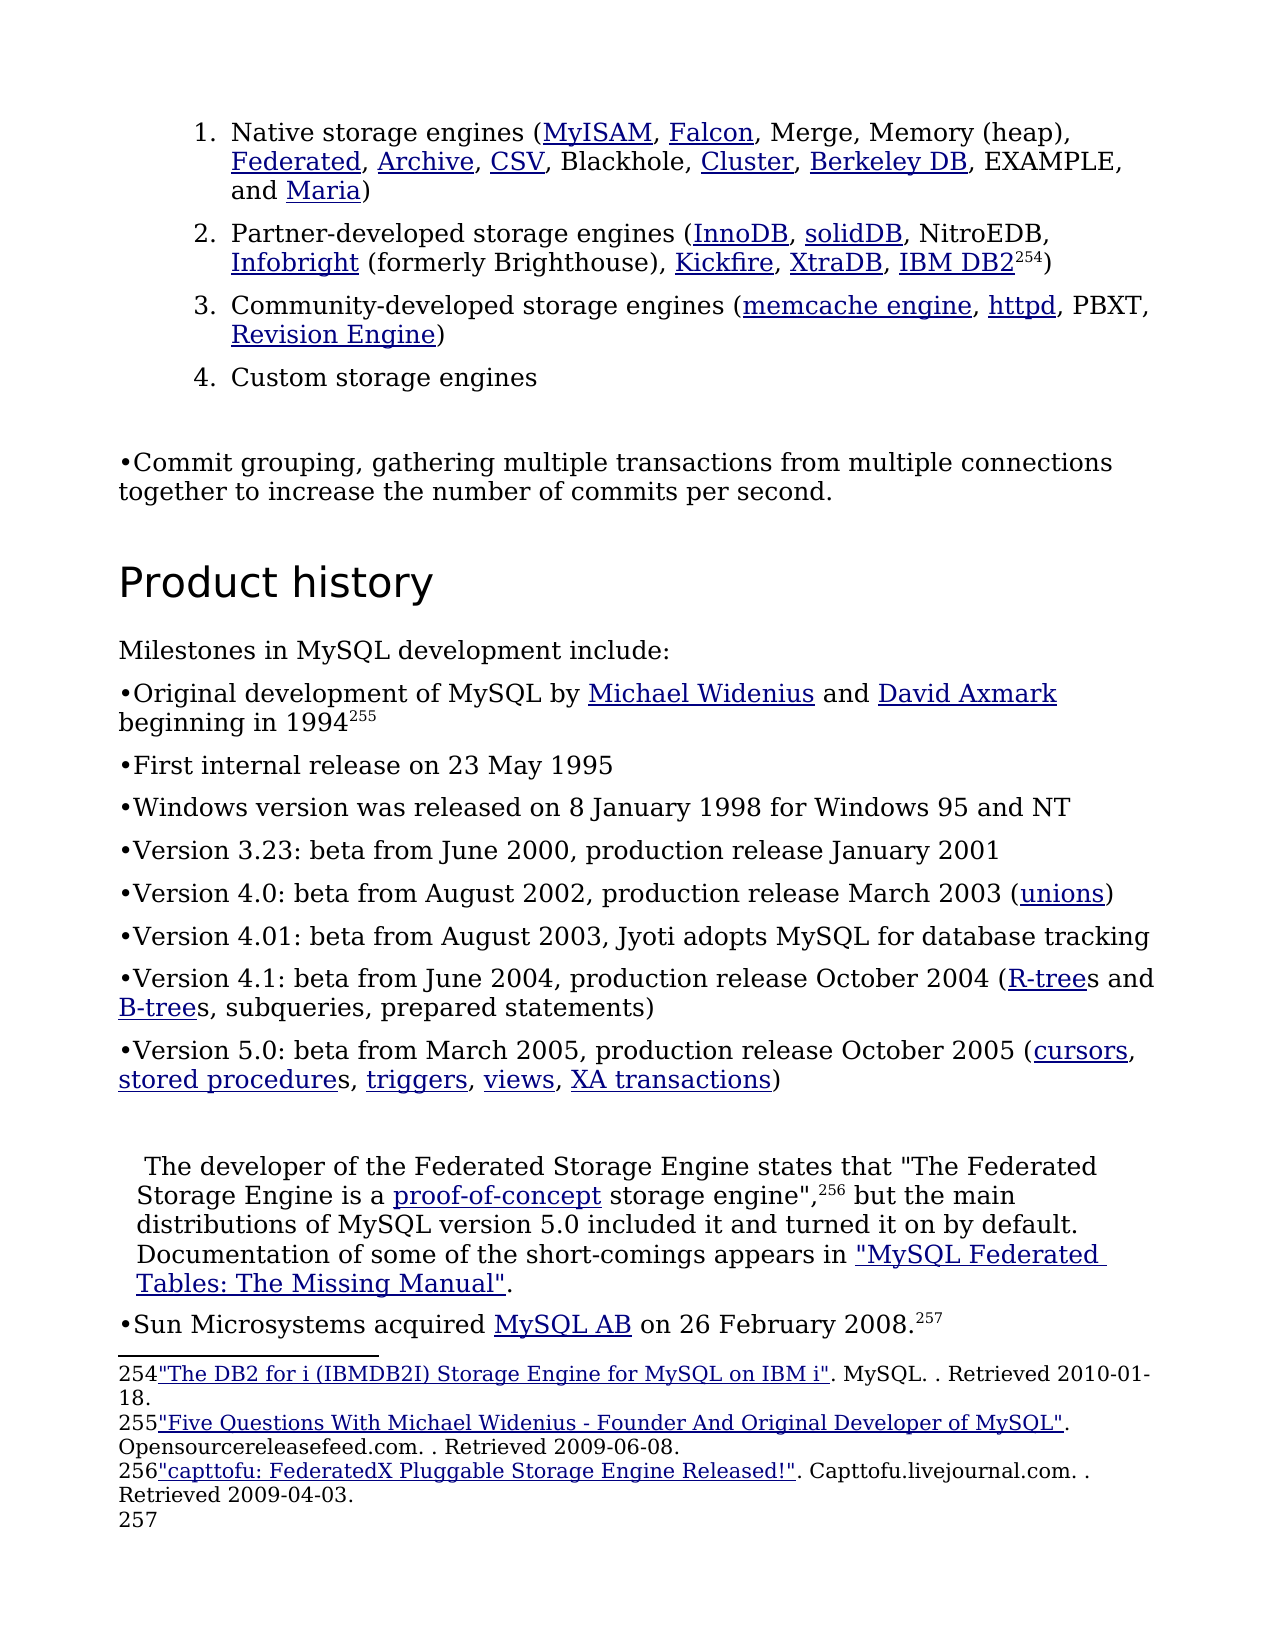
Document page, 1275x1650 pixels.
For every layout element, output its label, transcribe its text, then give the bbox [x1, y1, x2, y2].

list "Five Questions With Michael Widenius - Founder And Original Developer of MySQL". Opensourcereleasefeed.com. . Retrieved 2009-06-08. [118, 1411, 1157, 1459]
list Version 4.1: beta from June 2004, production release October 2004 (R-trees and B-trees, subqueries, prepared statements) [118, 964, 1157, 1023]
list The developer of the Federated Storage Engine states that "The Federated Storage Engine is a proof-of-concept storage engine", but the main distributions of MySQL version 5.0 included it and turned it on by default. Documentation of some of the short-comings appears in "MySQL Federated Tables: The Missing Manual". [136, 1152, 1157, 1298]
list Version 4.0: beta from August 2002, production release March 2003 (unions) [118, 879, 1157, 908]
subtitle Product history [118, 559, 1157, 608]
list First internal release on 23 May 1995 [118, 751, 1157, 780]
list Commit grouping, gathering multiple transactions from multiple connections together to increase the number of commits per second. [118, 448, 1157, 507]
list Version 4.01: beta from August 2003, Jyoti adopts MySQL for database tracking [118, 922, 1157, 951]
text Milestones in MySQL development include: [118, 636, 1157, 665]
list Partner-developed storage engines (InnoDB, solidDB, NitroEDB, Infobright (formerly Brighthouse), Kickfire, XtraDB, IBM DB2) [193, 219, 1157, 277]
list Custom storage engines [193, 363, 1157, 392]
list "capttofu: FederatedX Pluggable Storage Engine Released!". Capttofu.livejournal.com. . Retrieved 2009-04-03. [118, 1459, 1157, 1508]
list Version 3.23: beta from June 2000, production release January 2001 [118, 836, 1157, 865]
list Sun Microsystems acquired MySQL AB on 26 February 2008. [118, 1310, 1157, 1339]
list "The DB2 for i (IBMDB2I) Storage Engine for MySQL on IBM i". MySQL. . Retrieved 2010-01-18. [118, 1362, 1157, 1411]
list Original development of MySQL by Michael Widenius and David Axmark beginning in 1994 [118, 679, 1157, 737]
list Native storage engines (MyISAM, Falcon, Merge, Memory (heap), Federated, Archive, CSV, Blackhole, Cluster, Berkeley DB, EXAMPLE, and Maria) [193, 118, 1157, 206]
list Windows version was released on 8 January 1998 for Windows 95 and NT [118, 793, 1157, 823]
list Version 5.0: beta from March 2005, production release October 2005 (cursors, stored procedures, triggers, views, XA transactions) [118, 1036, 1157, 1094]
list Community-developed storage engines (memcache engine, httpd, PBXT, Revision Engine) [193, 291, 1157, 349]
